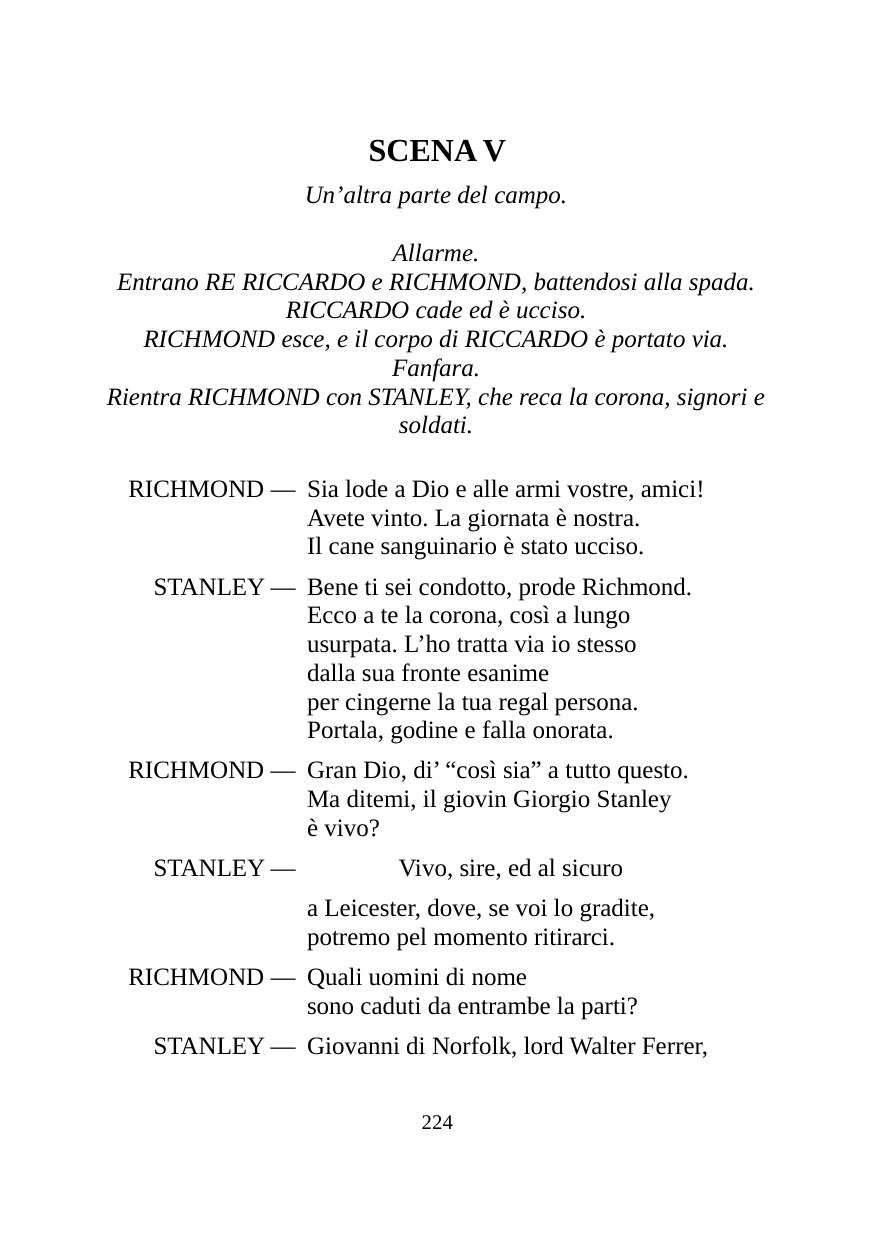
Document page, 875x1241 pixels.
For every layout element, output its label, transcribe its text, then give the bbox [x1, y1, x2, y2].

table_cell Gran Dio, di’ “così sia” a tutto questo. Ma ditemi, il giovin Giorgio Stanley è vivo? [301, 750, 768, 847]
text Entrano RE RICCARDO e RICHMOND, battendosi alla spada. [106, 267, 768, 296]
table_cell Bene ti sei condotto, prode Richmond. Ecco a te la corona, così a lungo usurpata. L’ho tratta via io stesso dalla sua fronte esanime per cingerne la tua regal persona. Portala, godine e falla onorata. [301, 566, 768, 750]
table_cell Quali uomini di nome sono caduti da entrambe la parti? [301, 957, 768, 1026]
text Un’altra parte del campo. [106, 181, 768, 209]
table_cell STANLEY — [106, 566, 301, 750]
table_cell RICHMOND — [106, 750, 301, 847]
table_cell RICHMOND — [106, 957, 301, 1026]
text Allarme. [106, 238, 768, 267]
table_header Sia lode a Dio e alle armi vostre, amici! Avete vinto. La giornata è nostra. Il cane sanguinario è stato ucciso. [301, 468, 768, 566]
subtitle SCENA V [106, 131, 768, 168]
table_cell STANLEY — [106, 848, 301, 957]
text Rientra RICHMOND con STANLEY, che reca la corona, signori e soldati. [106, 382, 768, 439]
table_cell STANLEY — [106, 1026, 301, 1066]
table_cell Vivo, sire, ed al sicuro [393, 848, 768, 888]
text Fanfara. [106, 353, 768, 382]
table_cell a Leicester, dove, se voi lo gradite, potremo pel momento ritirarci. [301, 888, 768, 957]
text RICCARDO cade ed è ucciso. [106, 296, 768, 324]
table_header RICHMOND — [106, 468, 301, 566]
table_cell [301, 848, 392, 888]
table_cell Giovanni di Norfolk, lord Walter Ferrer, [301, 1026, 768, 1066]
text RICHMOND esce, e il corpo di RICCARDO è portato via. [106, 324, 768, 353]
